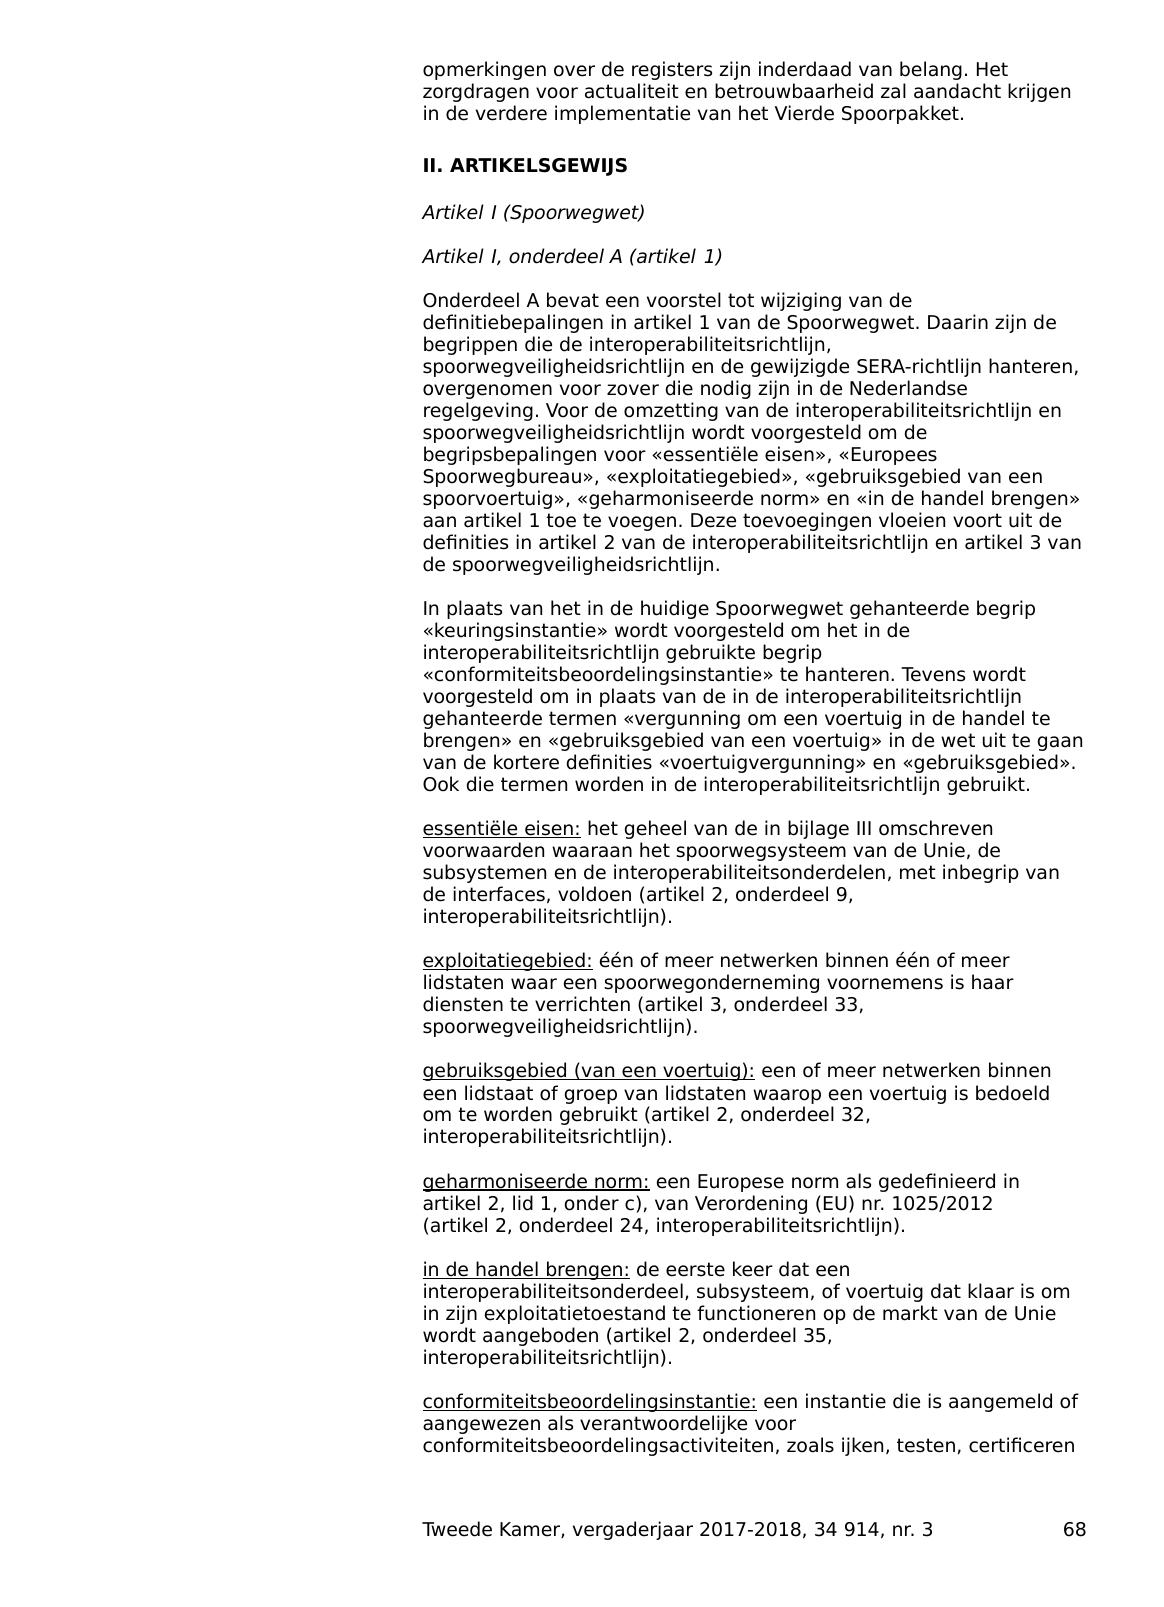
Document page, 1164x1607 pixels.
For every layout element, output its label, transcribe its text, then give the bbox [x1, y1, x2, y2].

text in de handel brengen: de eerste keer dat een interoperabiliteitsonderdeel, subsysteem, of voertuig dat klaar is om in zijn exploitatietoestand te functioneren op de markt van de Unie wordt aangeboden (artikel 2, onderdeel 35, interoperabiliteitsrichtlijn). [422, 1259, 1087, 1368]
text gebruiksgebied (van een voertuig): een of meer netwerken binnen een lidstaat of groep van lidstaten waarop een voertuig is bedoeld om te worden gebruikt (artikel 2, onderdeel 32, interoperabiliteitsrichtlijn). [422, 1060, 1087, 1148]
text Onderdeel A bevat een voorstel tot wijziging van de definitiebepalingen in artikel 1 van de Spoorwegwet. Daarin zijn de begrippen die de interoperabiliteitsrichtlijn, spoorwegveiligheidsrichtlijn en de gewijzigde SERA-richtlijn hanteren, overgenomen voor zover die nodig zijn in de Nederlandse regelgeving. Voor de omzetting van de interoperabiliteitsrichtlijn en spoorwegveiligheidsrichtlijn wordt voorgesteld om de begripsbepalingen voor «essentiële eisen», «Europees Spoorwegbureau», «exploitatiegebied», «gebruiksgebied van een spoorvoertuig», «geharmoniseerde norm» en «in de handel brengen» aan artikel 1 toe te voegen. Deze toevoegingen vloeien voort uit de definities in artikel 2 van de interoperabiliteitsrichtlijn en artikel 3 van de spoorwegveiligheidsrichtlijn. [422, 290, 1087, 576]
text opmerkingen over de registers zijn inderdaad van belang. Het zorgdragen voor actualiteit en betrouwbaarheid zal aandacht krijgen in de verdere implementatie van het Vierde Spoorpakket. [422, 59, 1087, 125]
text exploitatiegebied: één of meer netwerken binnen één of meer lidstaten waar een spoorwegonderneming voornemens is haar diensten te verrichten (artikel 3, onderdeel 33, spoorwegveiligheidsrichtlijn). [422, 950, 1087, 1038]
subtitle Artikel I (Spoorwegwet) [422, 202, 1087, 224]
text conformiteitsbeoordelingsinstantie: een instantie die is aangemeld of aangewezen als verantwoordelijke voor conformiteitsbeoordelingsactiviteiten, zoals ijken, testen, certificeren [422, 1391, 1087, 1457]
subtitle Artikel I, onderdeel A (artikel 1) [422, 246, 1087, 268]
text essentiële eisen: het geheel van de in bijlage III omschreven voorwaarden waaraan het spoorwegsysteem van de Unie, de subsystemen en de interoperabiliteitsonderdelen, met inbegrip van de interfaces, voldoen (artikel 2, onderdeel 9, interoperabiliteitsrichtlijn). [422, 818, 1087, 928]
text In plaats van het in de huidige Spoorwegwet gehanteerde begrip «keuringsinstantie» wordt voorgesteld om het in de interoperabiliteitsrichtlijn gebruikte begrip «conformiteitsbeoordelingsinstantie» te hanteren. Tevens wordt voorgesteld om in plaats van de in de interoperabiliteitsrichtlijn gehanteerde termen «vergunning om een voertuig in de handel te brengen» en «gebruiksgebied van een voertuig» in de wet uit te gaan van de kortere definities «voertuigvergunning» en «gebruiksgebied». Ook die termen worden in de interoperabiliteitsrichtlijn gebruikt. [422, 598, 1087, 796]
subtitle II. ARTIKELSGEWIJS [422, 155, 1087, 177]
text geharmoniseerde norm: een Europese norm als gedefinieerd in artikel 2, lid 1, onder c), van Verordening (EU) nr. 1025/2012 (artikel 2, onderdeel 24, interoperabiliteitsrichtlijn). [422, 1171, 1087, 1236]
